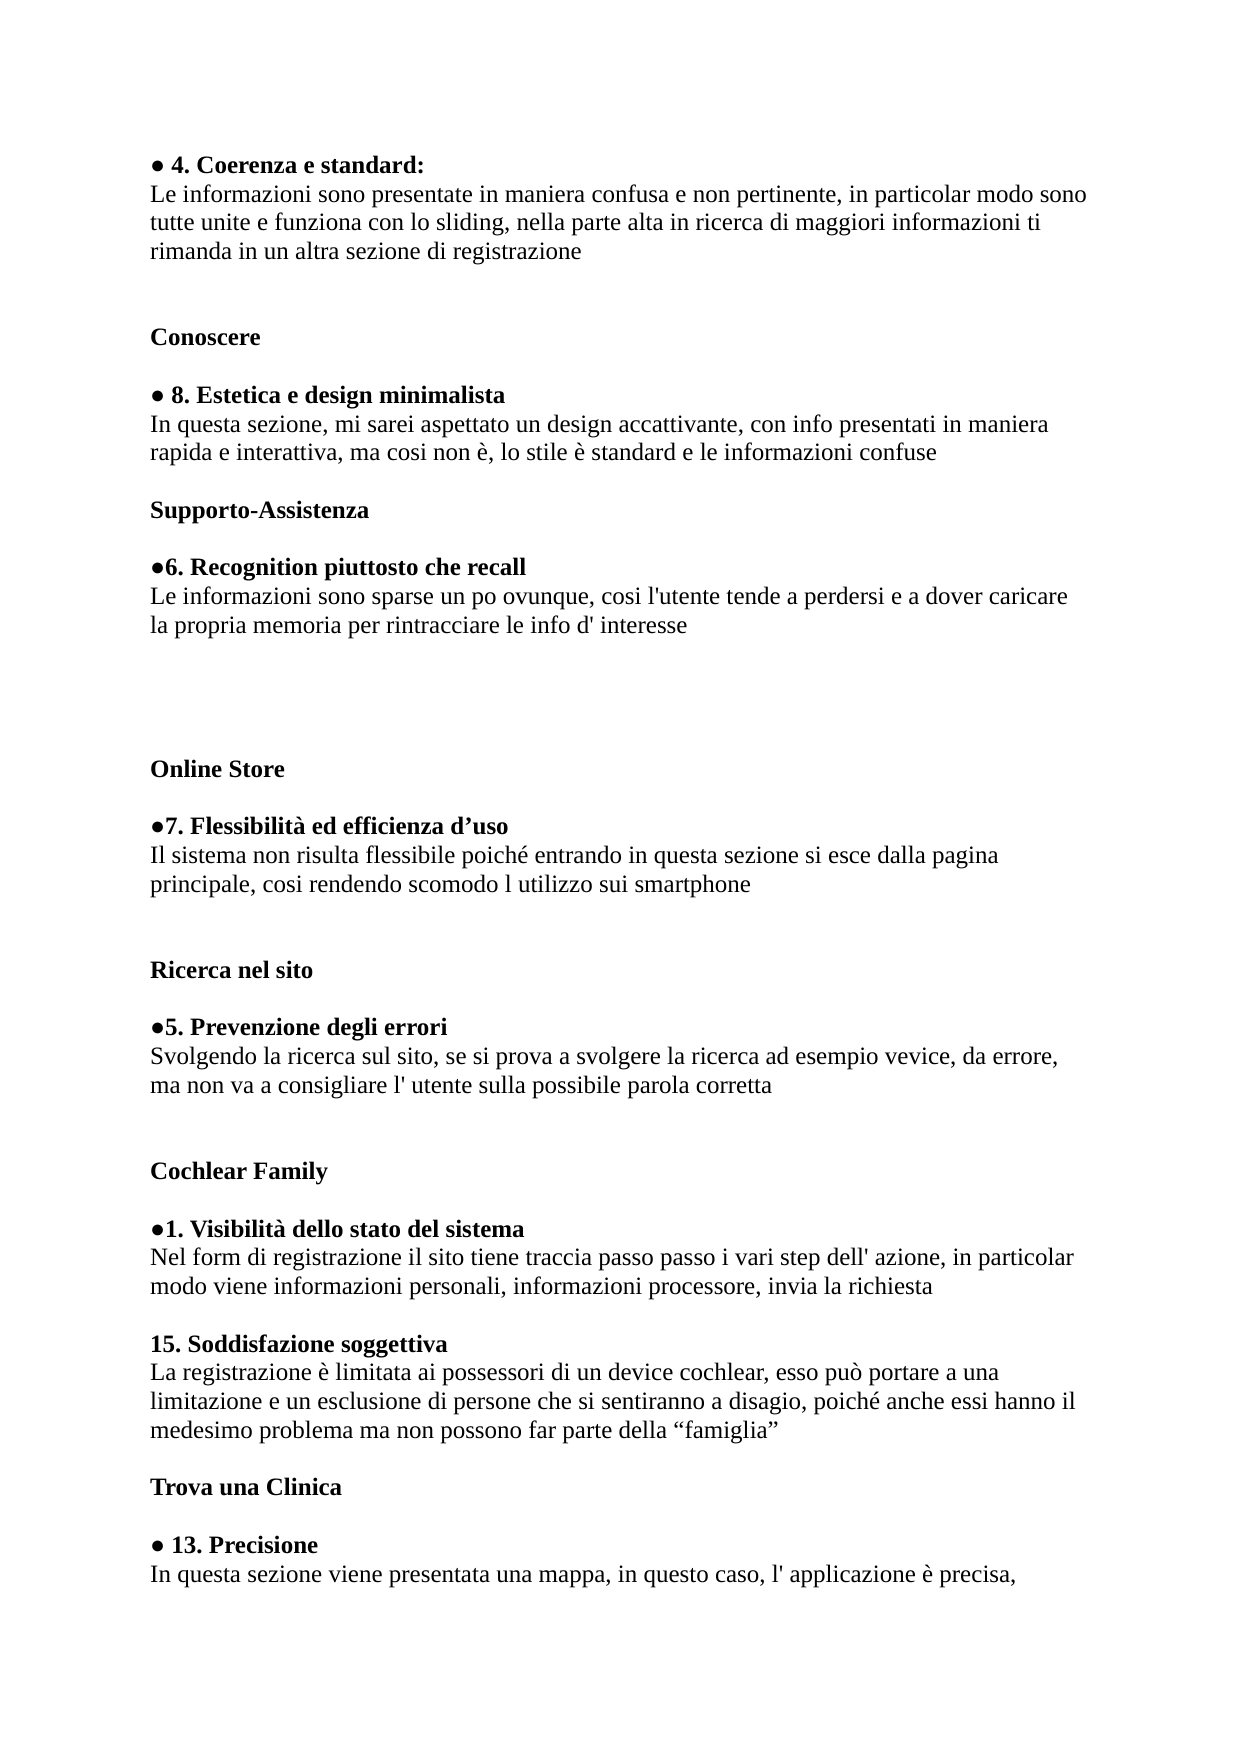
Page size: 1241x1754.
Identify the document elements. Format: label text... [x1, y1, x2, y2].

text ● 8. Estetica e design minimalista [150, 380, 1090, 409]
text ● 4. Coerenza e standard: [150, 150, 1090, 179]
text ● 13. Precisione [150, 1530, 1090, 1559]
text La registrazione è limitata ai possessori di un device cochlear, esso può portare a una limitazione e un esclusione di persone che si sentiranno a disagio, poiché anche essi hanno il medesimo problema ma non possono far parte della “famiglia” [150, 1357, 1090, 1444]
text In questa sezione viene presentata una mappa, in questo caso, l' applicazione è precisa, [150, 1559, 1090, 1587]
text Online Store [150, 754, 1090, 782]
text ●5. Prevenzione degli errori [150, 1012, 1090, 1041]
text Trova una Clinica [150, 1472, 1090, 1501]
text Ricerca nel sito [150, 955, 1090, 984]
text Svolgendo la ricerca sul sito, se si prova a svolgere la ricerca ad esempio vevice, da errore, ma non va a consigliare l' utente sulla possibile parola corretta [150, 1041, 1090, 1099]
text ●7. Flessibilità ed efficienza d’uso [150, 811, 1090, 840]
text Il sistema non risulta flessibile poiché entrando in questa sezione si esce dalla pagina principale, cosi rendendo scomodo l utilizzo sui smartphone [150, 840, 1090, 897]
text Le informazioni sono sparse un po ovunque, cosi l'utente tende a perdersi e a dover caricare la propria memoria per rintracciare le info d' interesse [150, 581, 1090, 639]
text ●6. Recognition piuttosto che recall [150, 552, 1090, 581]
text ●1. Visibilità dello stato del sistema [150, 1214, 1090, 1242]
text In questa sezione, mi sarei aspettato un design accattivante, con info presentati in maniera rapida e interattiva, ma cosi non è, lo stile è standard e le informazioni confuse [150, 409, 1090, 466]
text 15. Soddisfazione soggettiva [150, 1329, 1090, 1357]
text Cochlear Family [150, 1156, 1090, 1185]
text Supporto-Assistenza [150, 495, 1090, 524]
text Le informazioni sono presentate in maniera confusa e non pertinente, in particolar modo sono tutte unite e funziona con lo sliding, nella parte alta in ricerca di maggiori informazioni ti rimanda in un altra sezione di registrazione [150, 179, 1090, 265]
text Conoscere [150, 322, 1090, 351]
text Nel form di registrazione il sito tiene traccia passo passo i vari step dell' azione, in particolar modo viene informazioni personali, informazioni processore, invia la richiesta [150, 1242, 1090, 1300]
